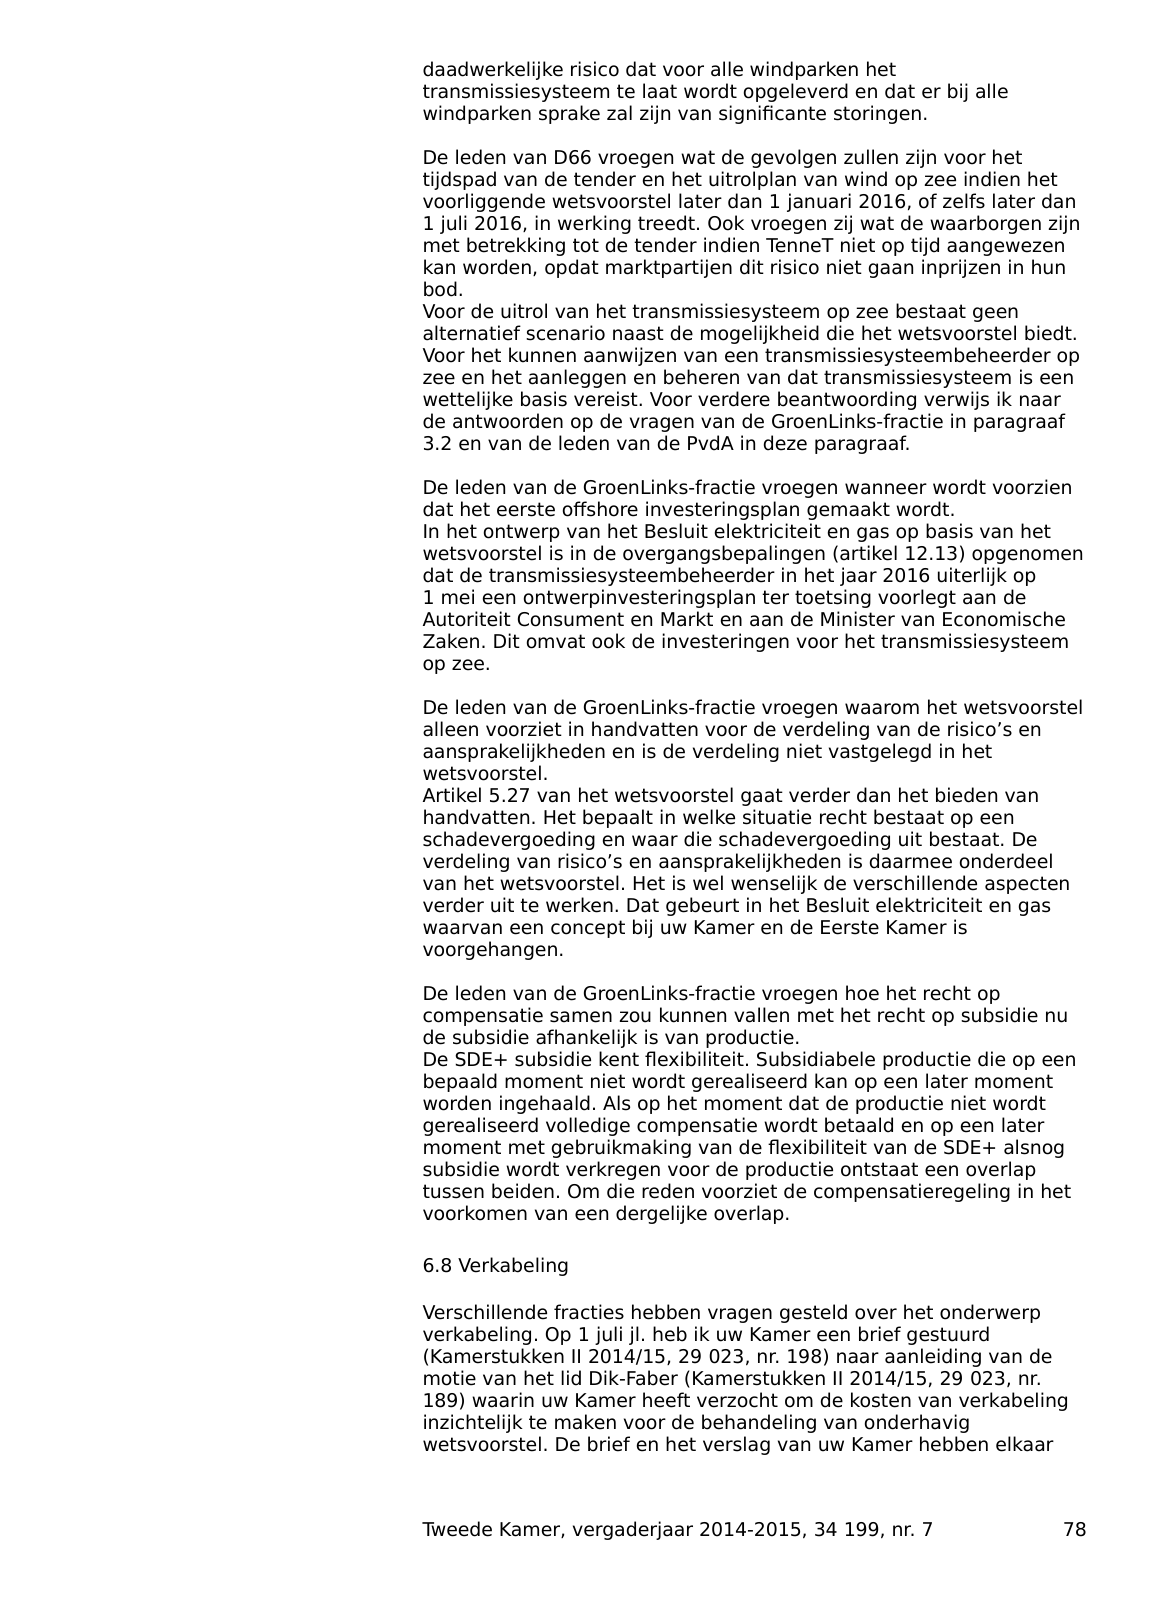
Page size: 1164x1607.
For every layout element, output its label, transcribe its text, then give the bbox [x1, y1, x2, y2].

text In het ontwerp van het Besluit elektriciteit en gas op basis van het wetsvoorstel is in de overgangsbepalingen (artikel 12.13) opgenomen dat de transmissiesysteembeheerder in het jaar 2016 uiterlijk op 1 mei een ontwerpinvesteringsplan ter toetsing voorlegt aan de Autoriteit Consument en Markt en aan de Minister van Economische Zaken. Dit omvat ook de investeringen voor het transmissiesysteem op zee. [422, 521, 1087, 675]
text De leden van de GroenLinks-fractie vroegen wanneer wordt voorzien dat het eerste offshore investeringsplan gemaakt wordt. [422, 477, 1087, 521]
text De leden van de GroenLinks-fractie vroegen waarom het wetsvoorstel alleen voorziet in handvatten voor de verdeling van de risico’s en aansprakelijkheden en is de verdeling niet vastgelegd in het wetsvoorstel. [422, 697, 1087, 785]
text Voor de uitrol van het transmissiesysteem op zee bestaat geen alternatief scenario naast de mogelijkheid die het wetsvoorstel biedt. Voor het kunnen aanwijzen van een transmissiesysteembeheerder op zee en het aanleggen en beheren van dat transmissiesysteem is een wettelijke basis vereist. Voor verdere beantwoording verwijs ik naar de antwoorden op de vragen van de GroenLinks-fractie in paragraaf 3.2 en van de leden van de PvdA in deze paragraaf. [422, 301, 1087, 455]
text Artikel 5.27 van het wetsvoorstel gaat verder dan het bieden van handvatten. Het bepaalt in welke situatie recht bestaat op een schadevergoeding en waar die schadevergoeding uit bestaat. De verdeling van risico’s en aansprakelijkheden is daarmee onderdeel van het wetsvoorstel. Het is wel wenselijk de verschillende aspecten verder uit te werken. Dat gebeurt in het Besluit elektriciteit en gas waarvan een concept bij uw Kamer en de Eerste Kamer is voorgehangen. [422, 785, 1087, 961]
text daadwerkelijke risico dat voor alle windparken het transmissiesysteem te laat wordt opgeleverd en dat er bij alle windparken sprake zal zijn van significante storingen. [422, 59, 1087, 125]
text Verschillende fracties hebben vragen gesteld over het onderwerp verkabeling. Op 1 juli jl. heb ik uw Kamer een brief gestuurd (Kamerstukken II 2014/15, 29 023, nr. 198) naar aanleiding van de motie van het lid Dik-Faber (Kamerstukken II 2014/15, 29 023, nr. 189) waarin uw Kamer heeft verzocht om de kosten van verkabeling inzichtelijk te maken voor de behandeling van onderhavig wetsvoorstel. De brief en het verslag van uw Kamer hebben elkaar [422, 1302, 1087, 1456]
text De leden van de GroenLinks-fractie vroegen hoe het recht op compensatie samen zou kunnen vallen met het recht op subsidie nu de subsidie afhankelijk is van productie. [422, 983, 1087, 1049]
subtitle 6.8 Verkabeling [422, 1255, 1087, 1277]
text De SDE+ subsidie kent flexibiliteit. Subsidiabele productie die op een bepaald moment niet wordt gerealiseerd kan op een later moment worden ingehaald. Als op het moment dat de productie niet wordt gerealiseerd volledige compensatie wordt betaald en op een later moment met gebruikmaking van de flexibiliteit van de SDE+ alsnog subsidie wordt verkregen voor de productie ontstaat een overlap tussen beiden. Om die reden voorziet de compensatieregeling in het voorkomen van een dergelijke overlap. [422, 1049, 1087, 1225]
text De leden van D66 vroegen wat de gevolgen zullen zijn voor het tijdspad van de tender en het uitrolplan van wind op zee indien het voorliggende wetsvoorstel later dan 1 januari 2016, of zelfs later dan 1 juli 2016, in werking treedt. Ook vroegen zij wat de waarborgen zijn met betrekking tot de tender indien TenneT niet op tijd aangewezen kan worden, opdat marktpartijen dit risico niet gaan inprijzen in hun bod. [422, 147, 1087, 301]
